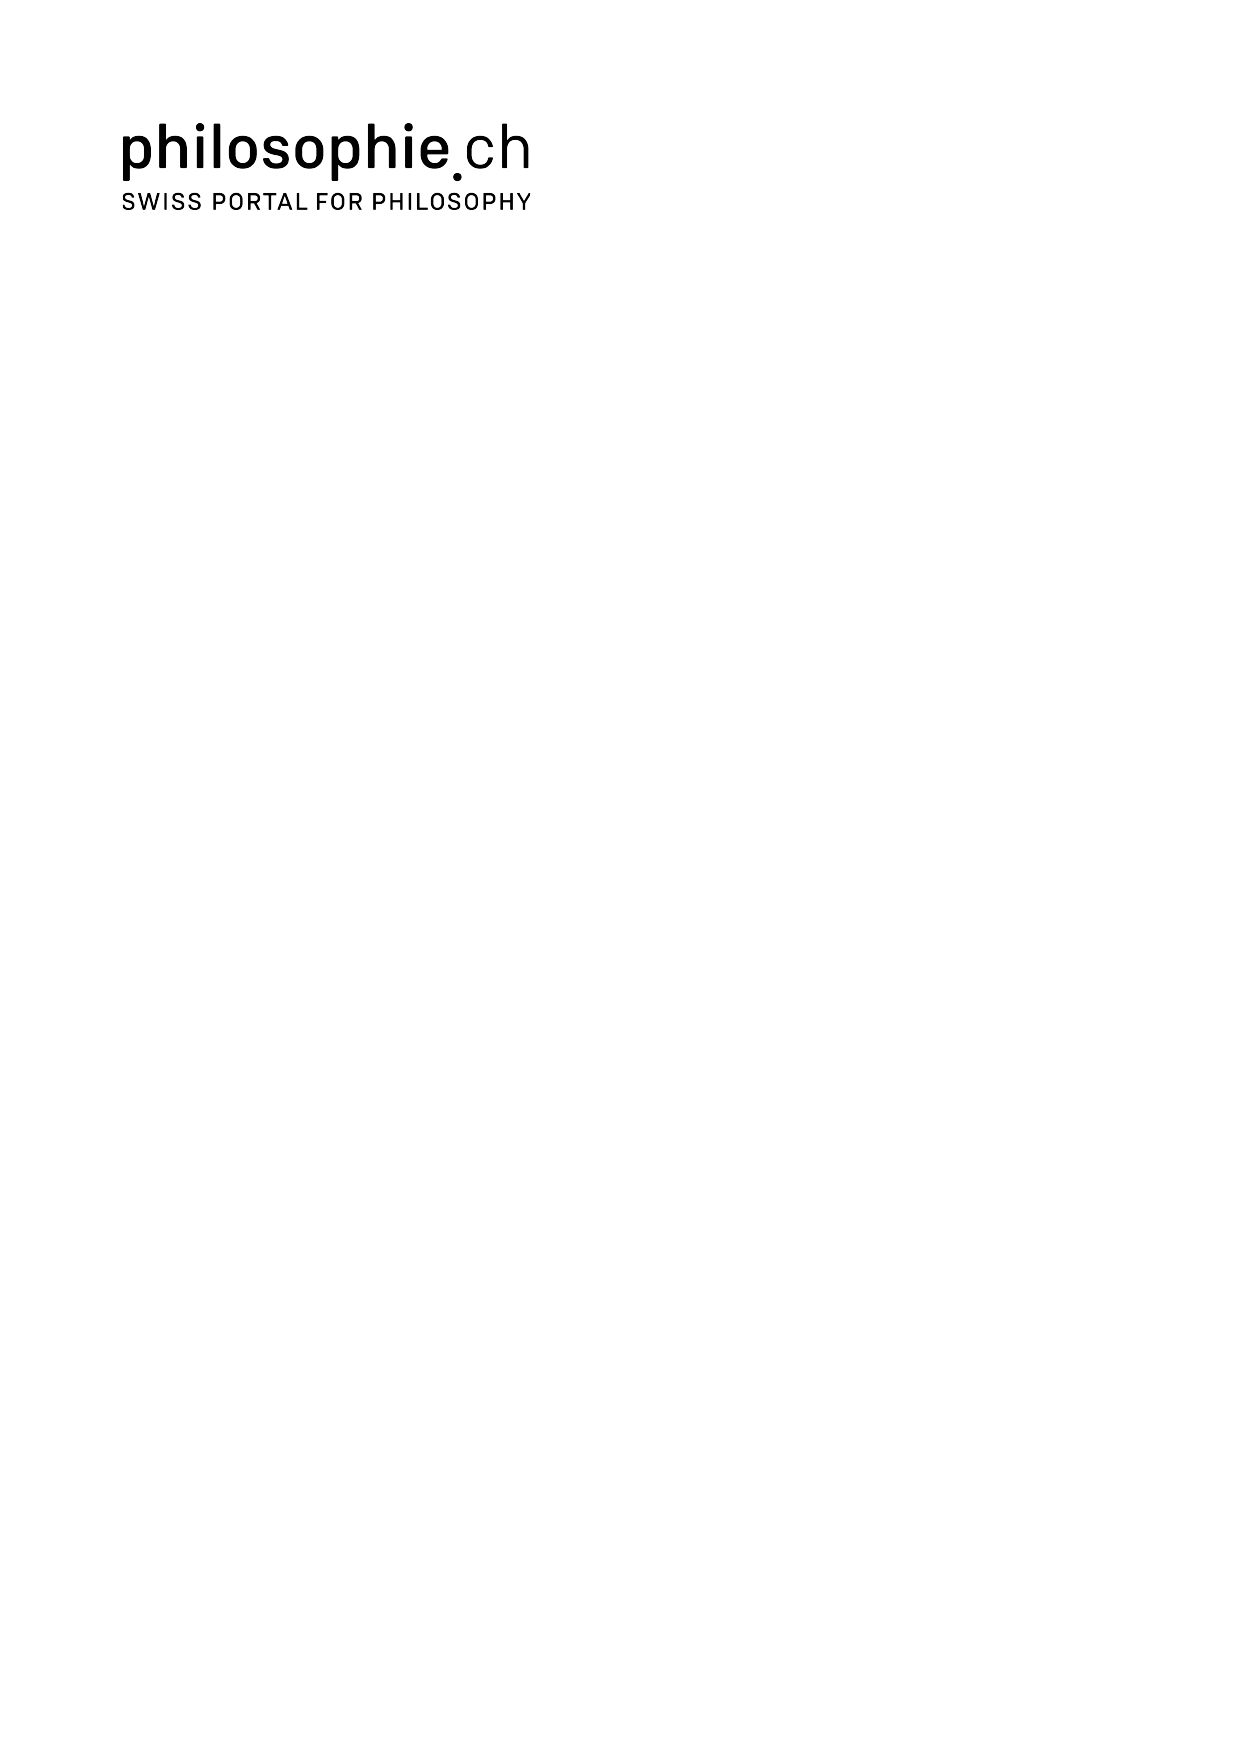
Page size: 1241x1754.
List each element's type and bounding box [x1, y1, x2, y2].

picture [122, 123, 531, 210]
